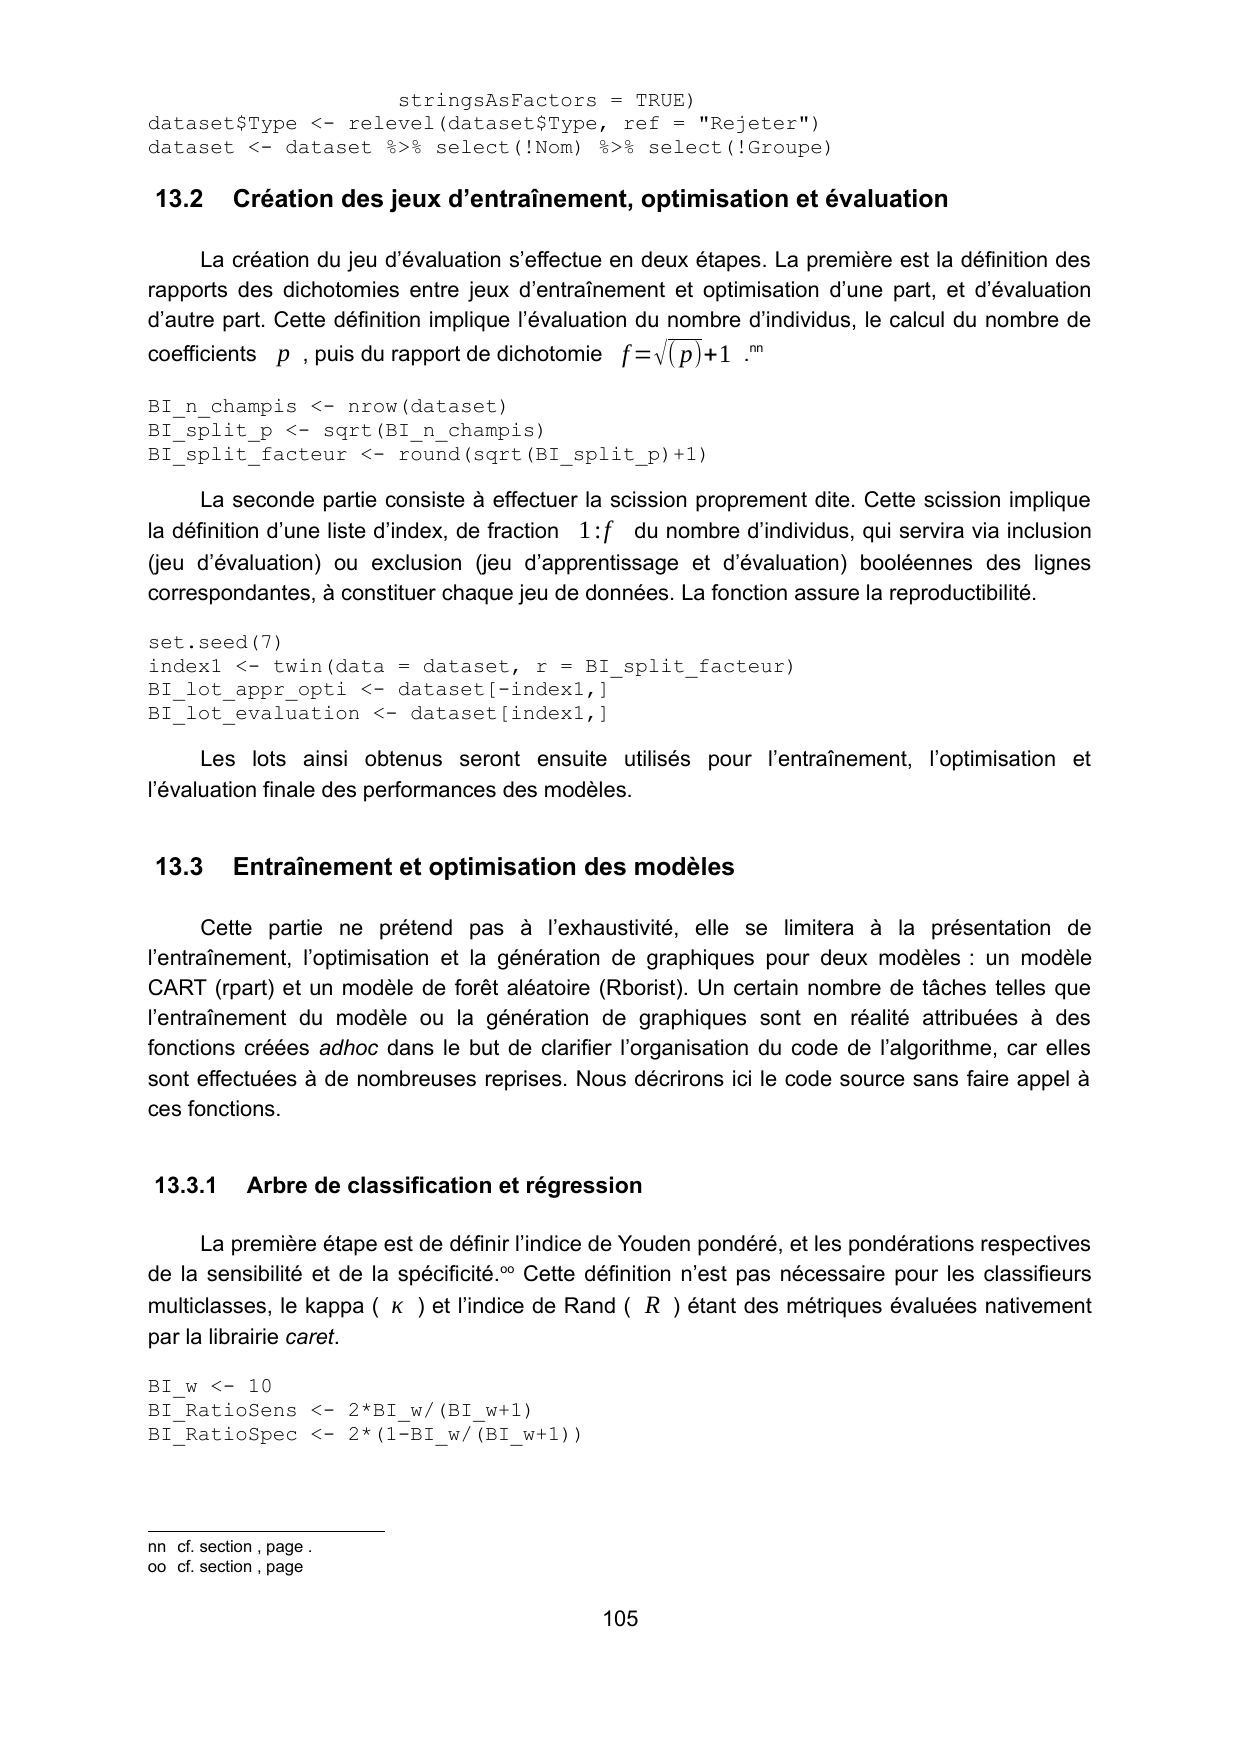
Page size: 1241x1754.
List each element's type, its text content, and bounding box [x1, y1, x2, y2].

text Les lots ainsi obtenus seront ensuite utilisés pour l’entraînement, l’optimisation et l’évaluation finale des performances des modèles. [148, 746, 1093, 802]
subtitle Arbre de classification et régression [148, 1172, 1093, 1198]
text La création du jeu d’évaluation s’effectue en deux étapes. La première est la définition des rapports des dichotomies entre jeux d’entraînement et optimisation d’une part, et d’évaluation d’autre part. Cette définition implique l’évaluation du nombre d’individus, le calcul du nombre de coefficients , puis du rapport de dichotomie . [148, 246, 1093, 369]
text La première étape est de définir l’indice de Youden pondéré, et les pondérations respectives de la sensibilité et de la spécificité. Cette définition n’est pas nécessaire pour les classifieurs multiclasses, le kappa () et l’indice de Rand () étant des métriques évaluées nativement par la librairie caret. [148, 1231, 1093, 1349]
text BI_split_p <- sqrt(BI_n_champis) [148, 419, 1093, 442]
text Cette partie ne prétend pas à l’exhaustivité, elle se limitera à la présentation de l’entraînement, l’optimisation et la génération de graphiques pour deux modèles : un modèle CART (rpart) et un modèle de forêt aléatoire (Rborist). Un certain nombre de tâches telles que l’entraînement du modèle ou la génération de graphiques sont en réalité attribuées à des fonctions créées adhoc dans le but de clarifier l’organisation du code de l’algorithme, car elles sont effectuées à de nombreuses reprises. Nous décrirons ici le code source sans faire appel à ces fonctions. [148, 914, 1093, 1121]
text dataset <- dataset %>% select(!Nom) %>% select(!Groupe) [148, 136, 1093, 159]
subtitle Entraînement et optimisation des modèles [148, 852, 1093, 881]
text BI_RatioSens <- 2*BI_w/(BI_w+1) [148, 1399, 1093, 1422]
text BI_split_facteur <- round(sqrt(BI_split_p)+1) [148, 442, 1093, 466]
text BI_lot_appr_opti <- dataset[-index1,] [148, 678, 1093, 702]
text BI_RatioSpec <- 2*(1-BI_w/(BI_w+1)) [148, 1422, 1093, 1446]
text dataset$Type <- relevel(dataset$Type, ref = "Rejeter") [148, 112, 1093, 136]
text cf. section , page [148, 1556, 1093, 1576]
text cf. section , page . [148, 1537, 1093, 1556]
text La seconde partie consiste à effectuer la scission proprement dite. Cette scission implique la définition d’une liste d’index, de fraction du nombre d’individus, qui servira via inclusion (jeu d’évaluation) ou exclusion (jeu d’apprentissage et d’évaluation) booléennes des lignes correspondantes, à constituer chaque jeu de données. La fonction assure la reproductibilité. [148, 487, 1093, 605]
text BI_n_champis <- nrow(dataset) [148, 395, 1093, 419]
text BI_w <- 10 [148, 1375, 1093, 1399]
text index1 <- twin(data = dataset, r = BI_split_facteur) [148, 654, 1093, 678]
subtitle Création des jeux d’entraînement, optimisation et évaluation [148, 184, 1093, 213]
text stringsAsFactors = TRUE) [148, 88, 1093, 112]
text BI_lot_evaluation <- dataset[index1,] [148, 702, 1093, 726]
text set.seed(7) [148, 631, 1093, 654]
